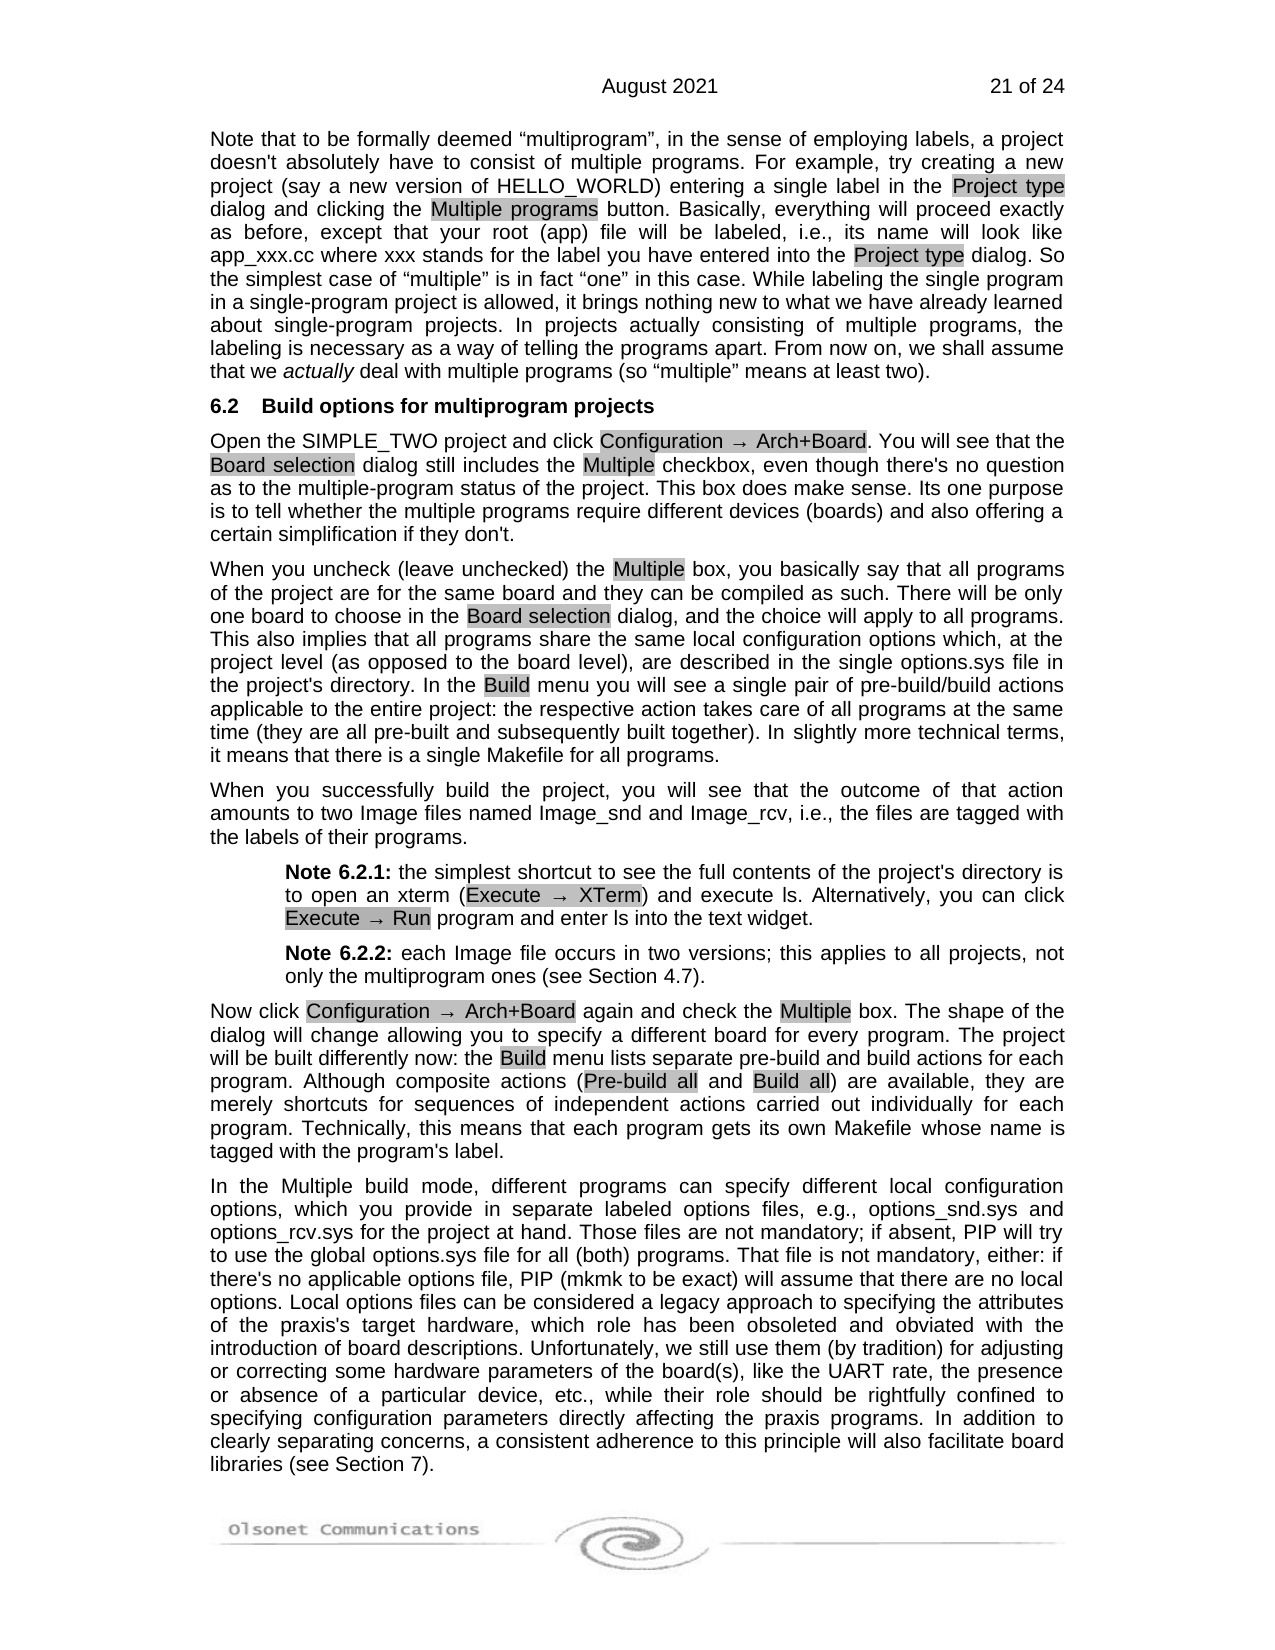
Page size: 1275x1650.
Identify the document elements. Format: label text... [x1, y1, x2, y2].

text When you uncheck (leave unchecked) the Multiple box, you basically say that all programs of the project are for the same board and they can be compiled as such. There will be only one board to choose in the Board selection dialog, and the choice will apply to all programs. This also implies that all programs share the same local configuration options which, at the project level (as opposed to the board level), are described in the single options.sys file in the project's directory. In the Build menu you will see a single pair of pre-build/build actions applicable to the entire project: the respective action takes care of all programs at the same time (they are all pre-built and subsequently built together). In slightly more technical terms, it means that there is a single Makefile for all programs. [210, 558, 1065, 767]
text In the Multiple build mode, different programs can specify different local configuration options, which you provide in separate labeled options files, e.g., options_snd.sys and options_rcv.sys for the project at hand. Those files are not mandatory; if absent, PIP will try to use the global options.sys file for all (both) programs. That file is not mandatory, either: if there's no applicable options file, PIP (mkmk to be exact) will assume that there are no local options. Local options files can be considered a legacy approach to specifying the attributes of the praxis's target hardware, which role has been obsoleted and obviated with the introduction of board descriptions. Unfortunately, we still use them (by tradition) for adjusting or correcting some hardware parameters of the board(s), like the UART rate, the presence or absence of a particular device, etc., while their role should be rightfully confined to specifying configuration parameters directly affecting the praxis programs. In addition to clearly separating concerns, a consistent adherence to this principle will also facilitate board libraries (see Section 7). [210, 1174, 1065, 1476]
text Now click Configuration → Arch+Board again and check the Multiple box. The shape of the dialog will change allowing you to specify a different board for every program. The project will be built differently now: the Build menu lists separate pre-build and build actions for each program. Although composite actions (Pre-build all and Build all) are available, they are merely shortcuts for sequences of independent actions carried out individually for each program. Technically, this means that each program gets its own Makefile whose name is tagged with the program's label. [210, 1000, 1065, 1162]
text Note 6.2.1: the simplest shortcut to see the full contents of the project's directory is to open an xterm (Execute → XTerm) and execute ls. Alternatively, you can click Execute → Run program and enter ls into the text widget. [285, 860, 1065, 930]
text Open the SIMPLE_TWO project and click Configuration → Arch+Board. You will see that the Board selection dialog still includes the Multiple checkbox, even though there's no question as to the multiple-program status of the project. This box does make sense. Its one purpose is to tell whether the multiple programs require different devices (boards) and also offering a certain simplification if they don't. [210, 430, 1065, 546]
subtitle Build options for multiprogram projects [210, 395, 1065, 418]
picture [210, 1501, 1065, 1593]
text Note that to be formally deemed “multiprogram”, in the sense of employing labels, a project doesn't absolutely have to consist of multiple programs. For example, try creating a new project (say a new version of HELLO_WORLD) entering a single label in the Project type dialog and clicking the Multiple programs button. Basically, everything will proceed exactly as before, except that your root (app) file will be labeled, i.e., its name will look like app_xxx.cc where xxx stands for the label you have entered into the Project type dialog. So the simplest case of “multiple” is in fact “one” in this case. While labeling the single program in a single-program project is allowed, it brings nothing new to what we have already learned about single-program projects. In projects actually consisting of multiple programs, the labeling is necessary as a way of telling the programs apart. From now on, we shall assume that we actually deal with multiple programs (so “multiple” means at least two). [210, 128, 1065, 383]
text When you successfully build the project, you will see that the outcome of that action amounts to two Image files named Image_snd and Image_rcv, i.e., the files are tagged with the labels of their programs. [210, 779, 1065, 848]
text Note 6.2.2: each Image file occurs in two versions; this applies to all projects, not only the multiprogram ones (see Section 4.7). [285, 942, 1065, 988]
